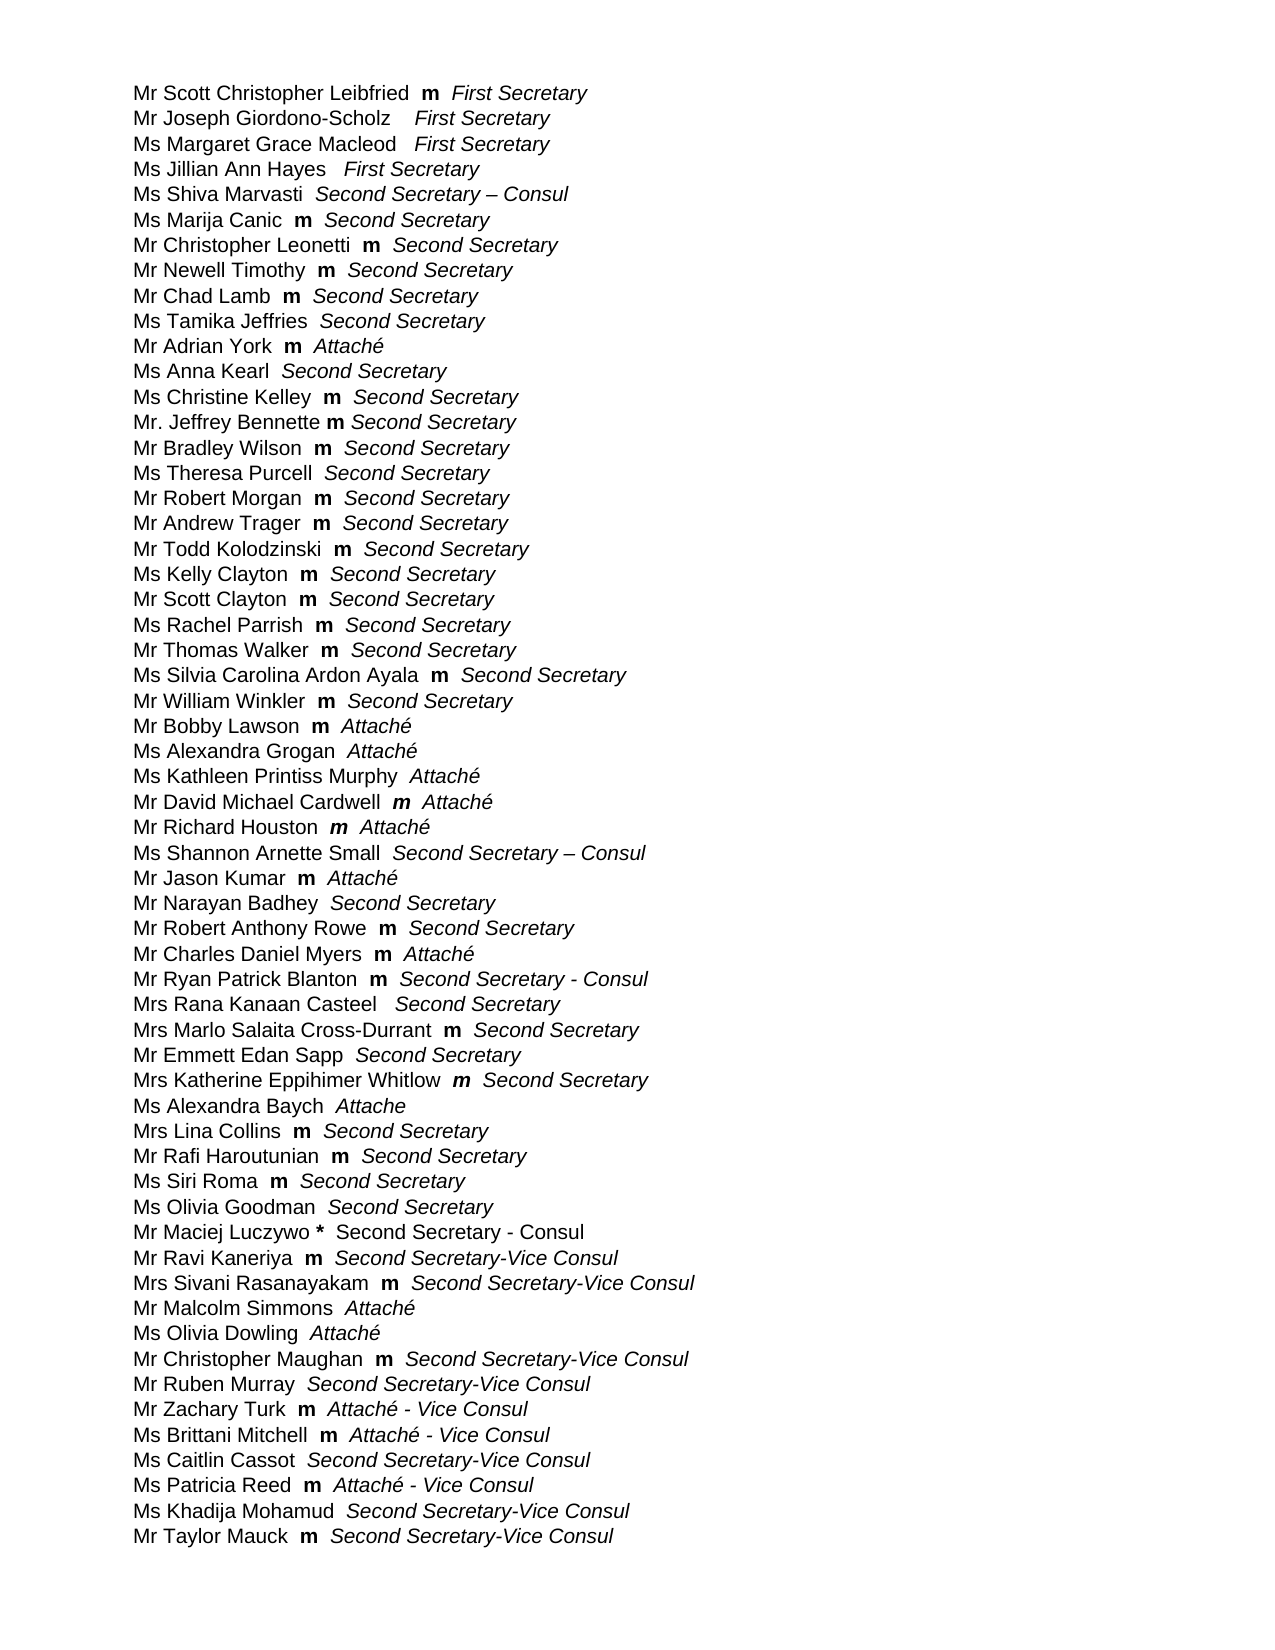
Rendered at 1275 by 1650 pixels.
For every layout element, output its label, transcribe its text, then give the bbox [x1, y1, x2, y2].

text Ms Olivia Goodman Second Secretary [133, 1195, 1181, 1219]
text Ms Patricia Reed m Attaché - Vice Consul [133, 1473, 1181, 1497]
text Ms Shannon Arnette Small Second Secretary – Consul [133, 840, 1181, 864]
text Mr Todd Kolodzinski m Second Secretary [133, 537, 1181, 561]
text Mr Richard Houston m Attaché [133, 815, 1181, 839]
text Mr William Winkler m Second Secretary [133, 688, 1181, 712]
text Ms Tamika Jeffries Second Secretary [133, 309, 1181, 333]
text Ms Kathleen Printiss Murphy Attaché [133, 764, 1181, 788]
text Ms Theresa Purcell Second Secretary [133, 461, 1181, 484]
text Ms Christine Kelley m Second Secretary [133, 385, 1181, 409]
text Ms Siri Roma m Second Secretary [133, 1169, 1181, 1193]
text Mrs Katherine Eppihimer Whitlow m Second Secretary [133, 1068, 1181, 1092]
text Mrs Marlo Salaita Cross-Durrant m Second Secretary [133, 1017, 1181, 1041]
text Mr Scott Clayton m Second Secretary [133, 587, 1181, 611]
text Mr Bradley Wilson m Second Secretary [133, 435, 1181, 459]
text Mr Thomas Walker m Second Secretary [133, 638, 1181, 662]
text Mr Emmett Edan Sapp Second Secretary [133, 1043, 1181, 1067]
text Mr Robert Anthony Rowe m Second Secretary [133, 916, 1181, 940]
text Ms Shiva Marvasti Second Secretary – Consul [133, 182, 1181, 206]
text Ms Marija Canic m Second Secretary [133, 207, 1181, 231]
text Ms Alexandra Grogan Attaché [133, 739, 1181, 763]
text Mr Scott Christopher Leibfried m First Secretary [133, 81, 1181, 105]
text Mr Malcolm Simmons Attaché [133, 1296, 1181, 1320]
text Mr Ruben Murray Second Secretary-Vice Consul [133, 1372, 1181, 1396]
text Mr Zachary Turk m Attaché - Vice Consul [133, 1397, 1181, 1421]
text Mr Bobby Lawson m Attaché [133, 714, 1181, 738]
text Mr Adrian York m Attaché [133, 334, 1181, 358]
text Mrs Sivani Rasanayakam m Second Secretary-Vice Consul [133, 1271, 1181, 1294]
text Ms Caitlin Cassot Second Secretary-Vice Consul [133, 1448, 1181, 1472]
text Mrs Rana Kanaan Casteel Second Secretary [133, 992, 1181, 1016]
text Mr Ravi Kaneriya m Second Secretary-Vice Consul [133, 1245, 1181, 1269]
text Mr Ryan Patrick Blanton m Second Secretary - Consul [133, 967, 1181, 991]
text Mr Rafi Haroutunian m Second Secretary [133, 1144, 1181, 1168]
text Mr David Michael Cardwell m Attaché [133, 790, 1181, 814]
text Ms Khadija Mohamud Second Secretary-Vice Consul [133, 1498, 1181, 1522]
text Ms Rachel Parrish m Second Secretary [133, 612, 1181, 636]
text Mr Narayan Badhey Second Secretary [133, 891, 1181, 915]
text Mr Maciej Luczywo * Second Secretary - Consul [133, 1220, 1181, 1244]
text Ms Margaret Grace Macleod First Secretary [133, 132, 1181, 156]
text Mr Christopher Leonetti m Second Secretary [133, 233, 1181, 257]
text Mr Andrew Trager m Second Secretary [133, 511, 1181, 535]
text Ms Jillian Ann Hayes First Secretary [133, 157, 1181, 181]
text Mr Charles Daniel Myers m Attaché [133, 942, 1181, 966]
text Mr Robert Morgan m Second Secretary [133, 486, 1181, 510]
text Ms Brittani Mitchell m Attaché - Vice Consul [133, 1422, 1181, 1446]
text Mr. Jeffrey Bennette m Second Secretary [133, 410, 1181, 434]
text Mr Joseph Giordono-Scholz First Secretary [133, 106, 1181, 130]
text Mr Jason Kumar m Attaché [133, 866, 1181, 889]
text Ms Silvia Carolina Ardon Ayala m Second Secretary [133, 663, 1181, 687]
text Mr Christopher Maughan m Second Secretary-Vice Consul [133, 1347, 1181, 1371]
text Ms Anna Kearl Second Secretary [133, 359, 1181, 383]
text Mr Taylor Mauck m Second Secretary-Vice Consul [133, 1524, 1181, 1548]
text Mr Chad Lamb m Second Secretary [133, 283, 1181, 307]
text Ms Kelly Clayton m Second Secretary [133, 562, 1181, 586]
text Ms Olivia Dowling Attaché [133, 1321, 1181, 1345]
text Mrs Lina Collins m Second Secretary [133, 1119, 1181, 1143]
text Ms Alexandra Baych Attache [133, 1093, 1181, 1117]
text Mr Newell Timothy m Second Secretary [133, 258, 1181, 282]
